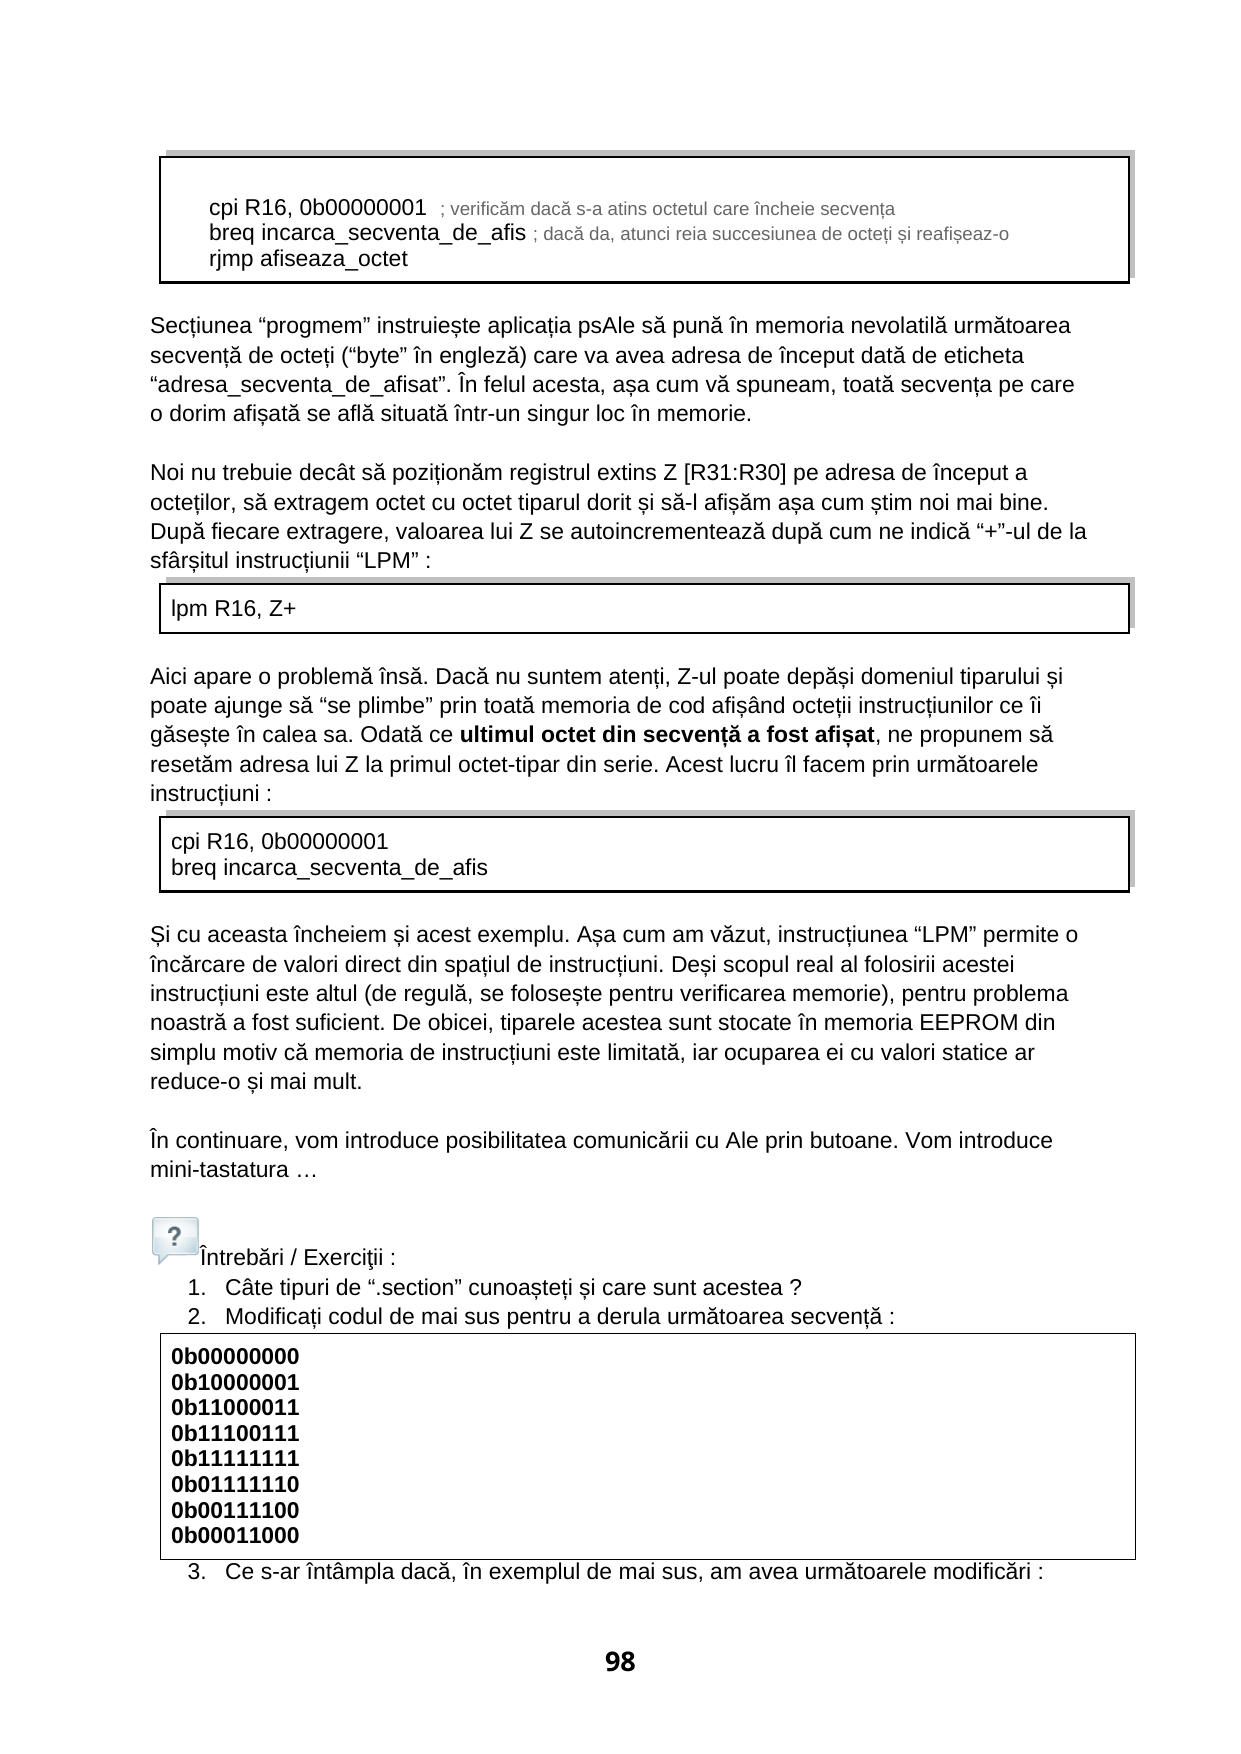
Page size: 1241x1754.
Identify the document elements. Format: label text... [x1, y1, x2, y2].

text Aici apare o problemă însă. Dacă nu suntem atenți, Z-ul poate depăși domeniul tiparului și poate ajunge să “se plimbe” prin toată memoria de cod afișând octeții instrucțiunilor ce îi găsește în calea sa. Odată ce ultimul octet din secvență a fost afișat, ne propunem să resetăm adresa lui Z la primul octet-tipar din serie. Acest lucru îl facem prin următoarele instrucțiuni : [150, 663, 1091, 806]
table_header 0b00000000 0b10000001 0b11000011 0b11100111 0b11111111 0b01111110 0b00111100 0b00011000 [161, 1334, 1135, 1559]
picture [150, 1215, 200, 1266]
text Noi nu trebuie decât să poziționăm registrul extins Z [R31:R30] pe adresa de început a octeților, să extragem octet cu octet tiparul dorit și să-l afișăm așa cum știm noi mai bine. După fiecare extragere, valoarea lui Z se autoincrementează după cum ne indică “+”-ul de la sfârșitul instrucțiunii “LPM” : [150, 460, 1091, 573]
list Câte tipuri de “.section” cunoașteți și care sunt acestea ? [187, 1274, 1091, 1300]
text În continuare, vom introduce posibilitatea comunicării cu Ale prin butoane. Vom introduce mini-tastatura … [150, 1127, 1091, 1182]
table_header cpi R16, 0b00000001 breq incarca_secventa_de_afis [161, 818, 1128, 890]
text Întrebări / Exerciţii : [150, 1241, 1091, 1271]
list Ce s-ar întâmpla dacă, în exemplul de mai sus, am avea următoarele modificări : [187, 1560, 1091, 1585]
list Modificați codul de mai sus pentru a derula următoarea secvență : [187, 1304, 1091, 1329]
table_header cpi R16, 0b00000001 ; verificăm dacă s-a atins octetul care încheie secvența breq incarca_secventa_de_afis ; dacă da, atunci reia succesiunea de octeți și reafișeaz-o rjmp afiseaza_octet [161, 158, 1128, 281]
text Și cu aceasta încheiem și acest exemplu. Așa cum am văzut, instrucțiunea “LPM” permite o încărcare de valori direct din spațiul de instrucțiuni. Deși scopul real al folosirii acestei instrucțiuni este altul (de regulă, se folosește pentru verificarea memorie), pentru problema noastră a fost suficient. De obicei, tiparele acestea sunt stocate în memoria EEPROM din simplu motiv că memoria de instrucțiuni este limitată, iar ocuparea ei cu valori statice ar reduce-o și mai mult. [150, 922, 1091, 1094]
table_header lpm R16, Z+ [161, 585, 1128, 632]
text Secțiunea “progmem” instruiește aplicația psAle să pună în memoria nevolatilă următoarea secvență de octeți (“byte” în engleză) care va avea adresa de început dată de eticheta “adresa_secventa_de_afisat”. În felul acesta, așa cum vă spuneam, toată secvența pe care o dorim afișată se află situată într-un singur loc în memorie. [150, 313, 1091, 427]
